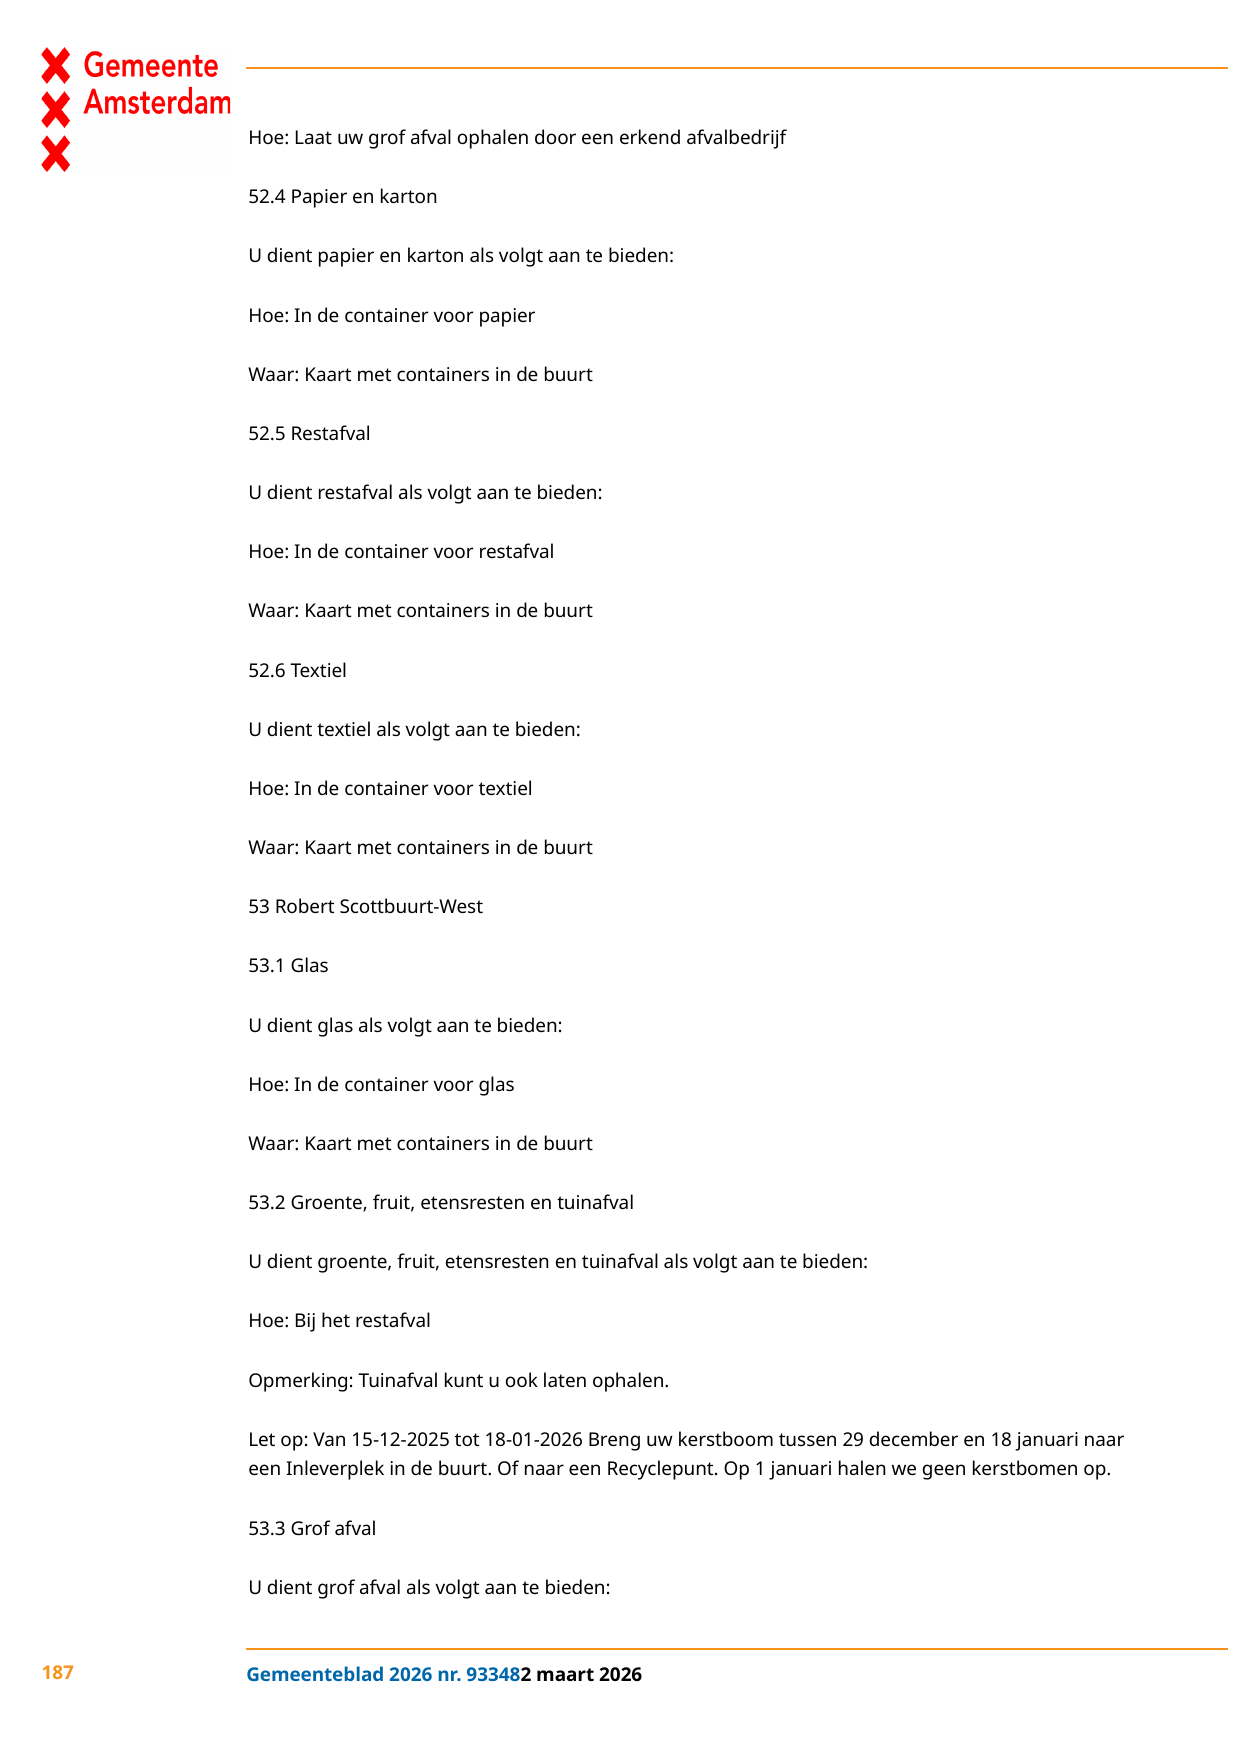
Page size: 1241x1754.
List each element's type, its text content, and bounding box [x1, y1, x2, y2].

text Hoe: Laat uw grof afval ophalen door een erkend afvalbedrijf [248, 124, 1152, 150]
text Hoe: In de container voor papier [248, 302, 1152, 328]
text Hoe: In de container voor restafval [248, 538, 1152, 564]
text 52.5 Restafval [248, 420, 1152, 446]
text Hoe: In de container voor textiel [248, 775, 1152, 801]
text 53.3 Grof afval [248, 1515, 1152, 1541]
text U dient grof afval als volgt aan te bieden: [248, 1574, 1152, 1600]
text 52.4 Papier en karton [248, 183, 1152, 209]
text U dient papier en karton als volgt aan te bieden: [248, 243, 1152, 268]
text Waar: Kaart met containers in de buurt [248, 361, 1152, 387]
text 53.2 Groente, fruit, etensresten en tuinafval [248, 1189, 1152, 1215]
text Opmerking: Tuinafval kunt u ook laten ophalen. [248, 1367, 1152, 1393]
text U dient glas als volgt aan te bieden: [248, 1012, 1152, 1038]
text Let op: Van 15-12-2025 tot 18-01-2026 Breng uw kerstboom tussen 29 december en 18 januari naar een Inleverplek in de buurt. Of naar een Recyclepunt. Op 1 januari halen we geen kerstbomen op. [248, 1426, 1152, 1481]
text Hoe: Bij het restafval [248, 1308, 1152, 1333]
text Hoe: In de container voor glas [248, 1071, 1152, 1097]
text Waar: Kaart met containers in de buurt [248, 834, 1152, 860]
text U dient textiel als volgt aan te bieden: [248, 716, 1152, 742]
text Waar: Kaart met containers in de buurt [248, 598, 1152, 623]
picture [41, 47, 231, 172]
text U dient groente, fruit, etensresten en tuinafval als volgt aan te bieden: [248, 1248, 1152, 1274]
text 53.1 Glas [248, 953, 1152, 978]
text Waar: Kaart met containers in de buurt [248, 1130, 1152, 1156]
text 53 Robert Scottbuurt-West [248, 893, 1152, 919]
text 52.6 Textiel [248, 657, 1152, 683]
text U dient restafval als volgt aan te bieden: [248, 479, 1152, 505]
